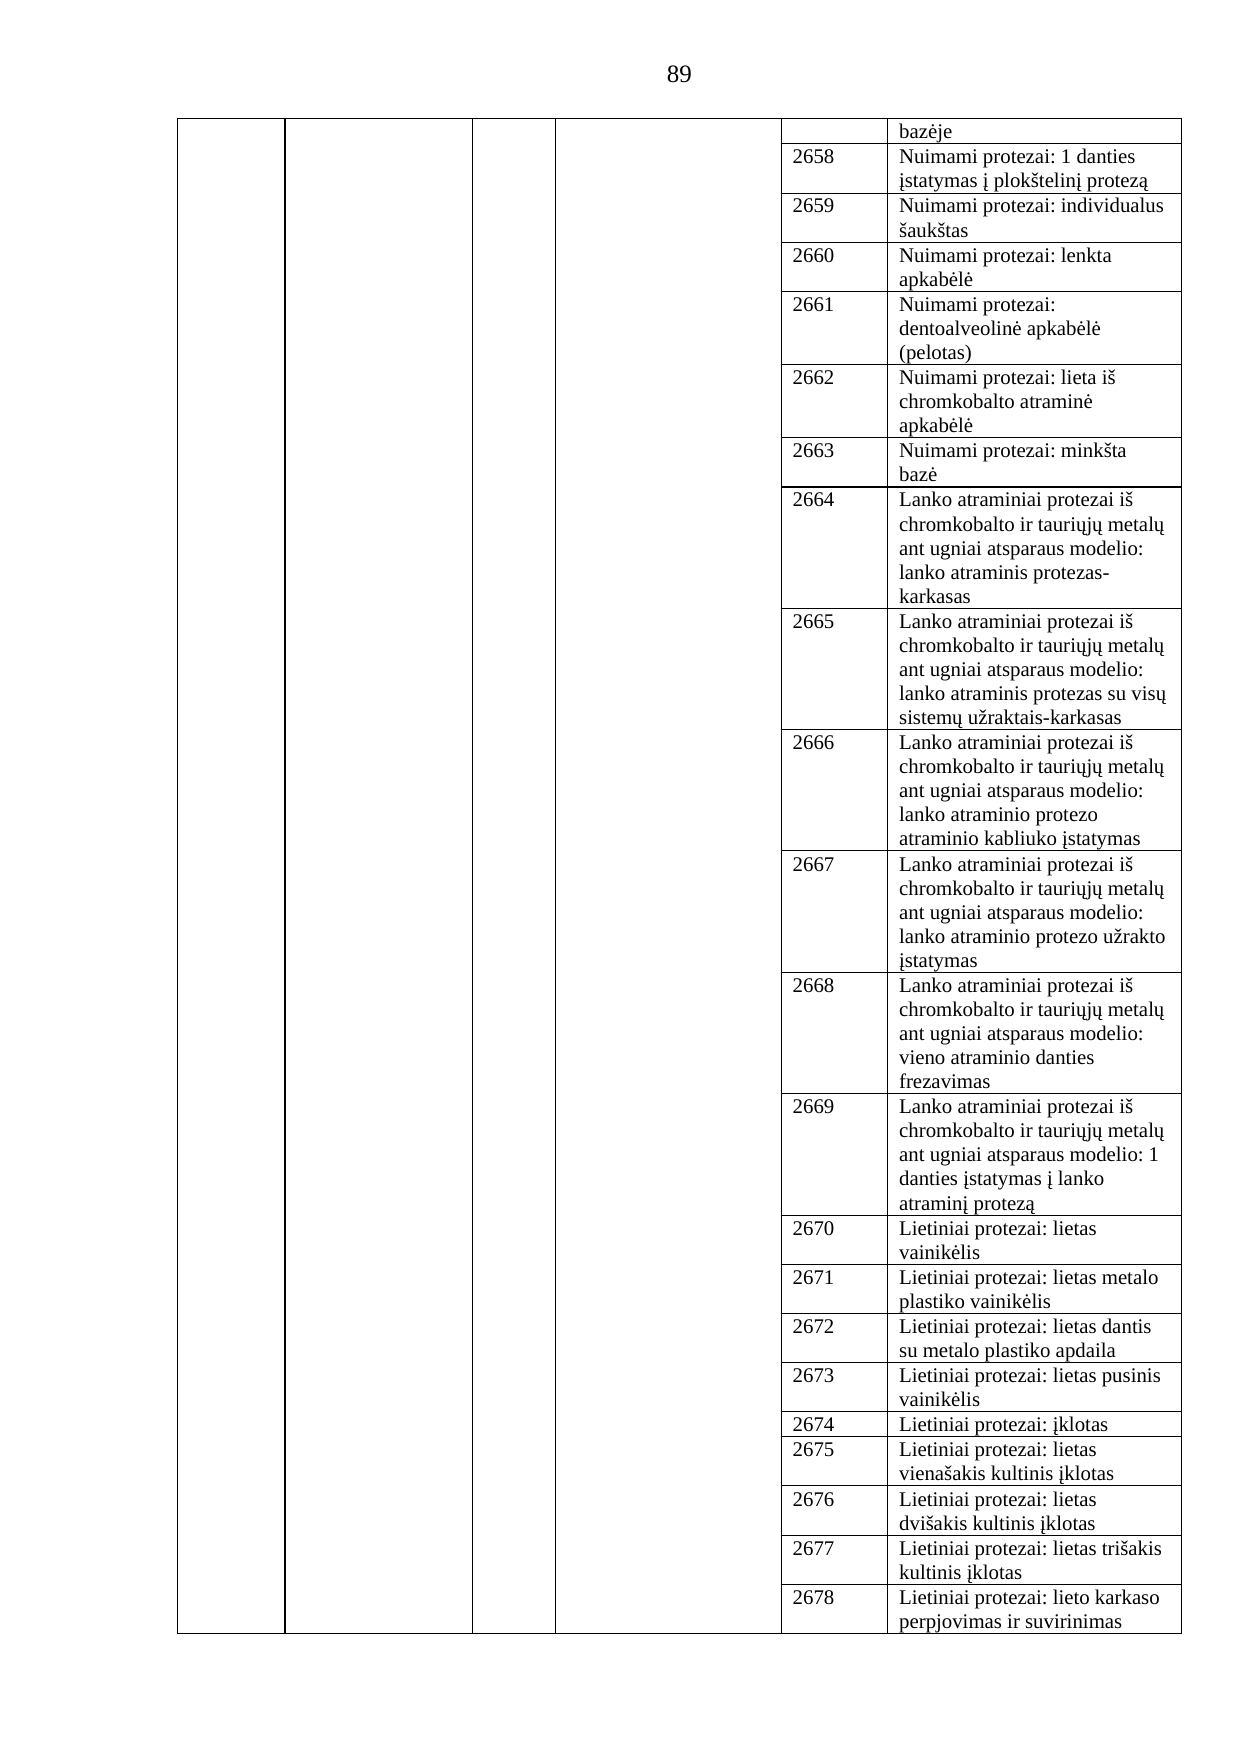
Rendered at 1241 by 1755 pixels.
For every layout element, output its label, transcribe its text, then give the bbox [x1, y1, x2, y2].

table_cell 2660 [782, 243, 887, 291]
table_cell Nuimami protezai: minkšta bazė [888, 438, 1181, 486]
table_cell bazėje [888, 119, 1181, 143]
table_cell [473, 119, 555, 1633]
table_cell 2661 [782, 292, 887, 364]
table_cell 2673 [782, 1363, 887, 1411]
table_cell Nuimami protezai: individualus šaukštas [888, 194, 1181, 242]
table_cell 2665 [782, 609, 887, 729]
table_cell Lietiniai protezai: lietas vienašakis kultinis įklotas [888, 1437, 1181, 1485]
table_cell Lanko atraminiai protezai iš chromkobalto ir tauriųjų metalų ant ugniai atsparaus modelio: vieno atraminio danties frezavimas [888, 973, 1181, 1093]
table_cell Nuimami protezai: dentoalveolinė apkabėlė (pelotas) [888, 292, 1181, 364]
table_cell Lanko atraminiai protezai iš chromkobalto ir tauriųjų metalų ant ugniai atsparaus modelio: lanko atraminis protezas-karkasas [888, 488, 1181, 608]
table_cell 2671 [782, 1265, 887, 1313]
table_cell Lietiniai protezai: lietas pusinis vainikėlis [888, 1363, 1181, 1411]
table_cell Lietiniai protezai: lieto karkaso perpjovimas ir suvirinimas [888, 1585, 1181, 1633]
table_cell 2678 [782, 1585, 887, 1633]
table_cell [286, 119, 472, 1633]
table_cell Lietiniai protezai: lietas dvišakis kultinis įklotas [888, 1486, 1181, 1534]
table_cell Lietiniai protezai: lietas dantis su metalo plastiko apdaila [888, 1314, 1181, 1362]
table_cell Lietiniai protezai: įklotas [888, 1412, 1181, 1436]
table_cell 2663 [782, 438, 887, 486]
table_cell [782, 119, 887, 143]
table_cell Lietiniai protezai: lietas metalo plastiko vainikėlis [888, 1265, 1181, 1313]
table_cell 2672 [782, 1314, 887, 1362]
table_cell [178, 119, 284, 1633]
table_cell 2670 [782, 1216, 887, 1264]
table_cell 2676 [782, 1486, 887, 1534]
table_cell 2668 [782, 973, 887, 1093]
table_cell 2677 [782, 1536, 887, 1584]
table_cell Nuimami protezai: lieta iš chromkobalto atraminė apkabėlė [888, 365, 1181, 437]
table_cell Lanko atraminiai protezai iš chromkobalto ir tauriųjų metalų ant ugniai atsparaus modelio: lanko atraminio protezo atraminio kabliuko įstatymas [888, 730, 1181, 850]
table_cell 2674 [782, 1412, 887, 1436]
table_cell 2658 [782, 144, 887, 192]
table_cell [556, 119, 781, 1633]
table_cell 2675 [782, 1437, 887, 1485]
table_cell 2659 [782, 194, 887, 242]
table_cell Nuimami protezai: 1 danties įstatymas į plokštelinį protezą [888, 144, 1181, 192]
table_cell 2666 [782, 730, 887, 850]
table_cell 2669 [782, 1094, 887, 1214]
table_cell Lietiniai protezai: lietas vainikėlis [888, 1216, 1181, 1264]
table_cell Lietiniai protezai: lietas trišakis kultinis įklotas [888, 1536, 1181, 1584]
table_cell 2667 [782, 851, 887, 972]
table_cell Lanko atraminiai protezai iš chromkobalto ir tauriųjų metalų ant ugniai atsparaus modelio: lanko atraminio protezo užrakto įstatymas [888, 851, 1181, 972]
table_cell Nuimami protezai: lenkta apkabėlė [888, 243, 1181, 291]
table_cell 2662 [782, 365, 887, 437]
table_cell 2664 [782, 488, 887, 608]
table_cell Lanko atraminiai protezai iš chromkobalto ir tauriųjų metalų ant ugniai atsparaus modelio: lanko atraminis protezas su visų sistemų užraktais-karkasas [888, 609, 1181, 729]
table_cell Lanko atraminiai protezai iš chromkobalto ir tauriųjų metalų ant ugniai atsparaus modelio: 1 danties įstatymas į lanko atraminį protezą [888, 1094, 1181, 1214]
